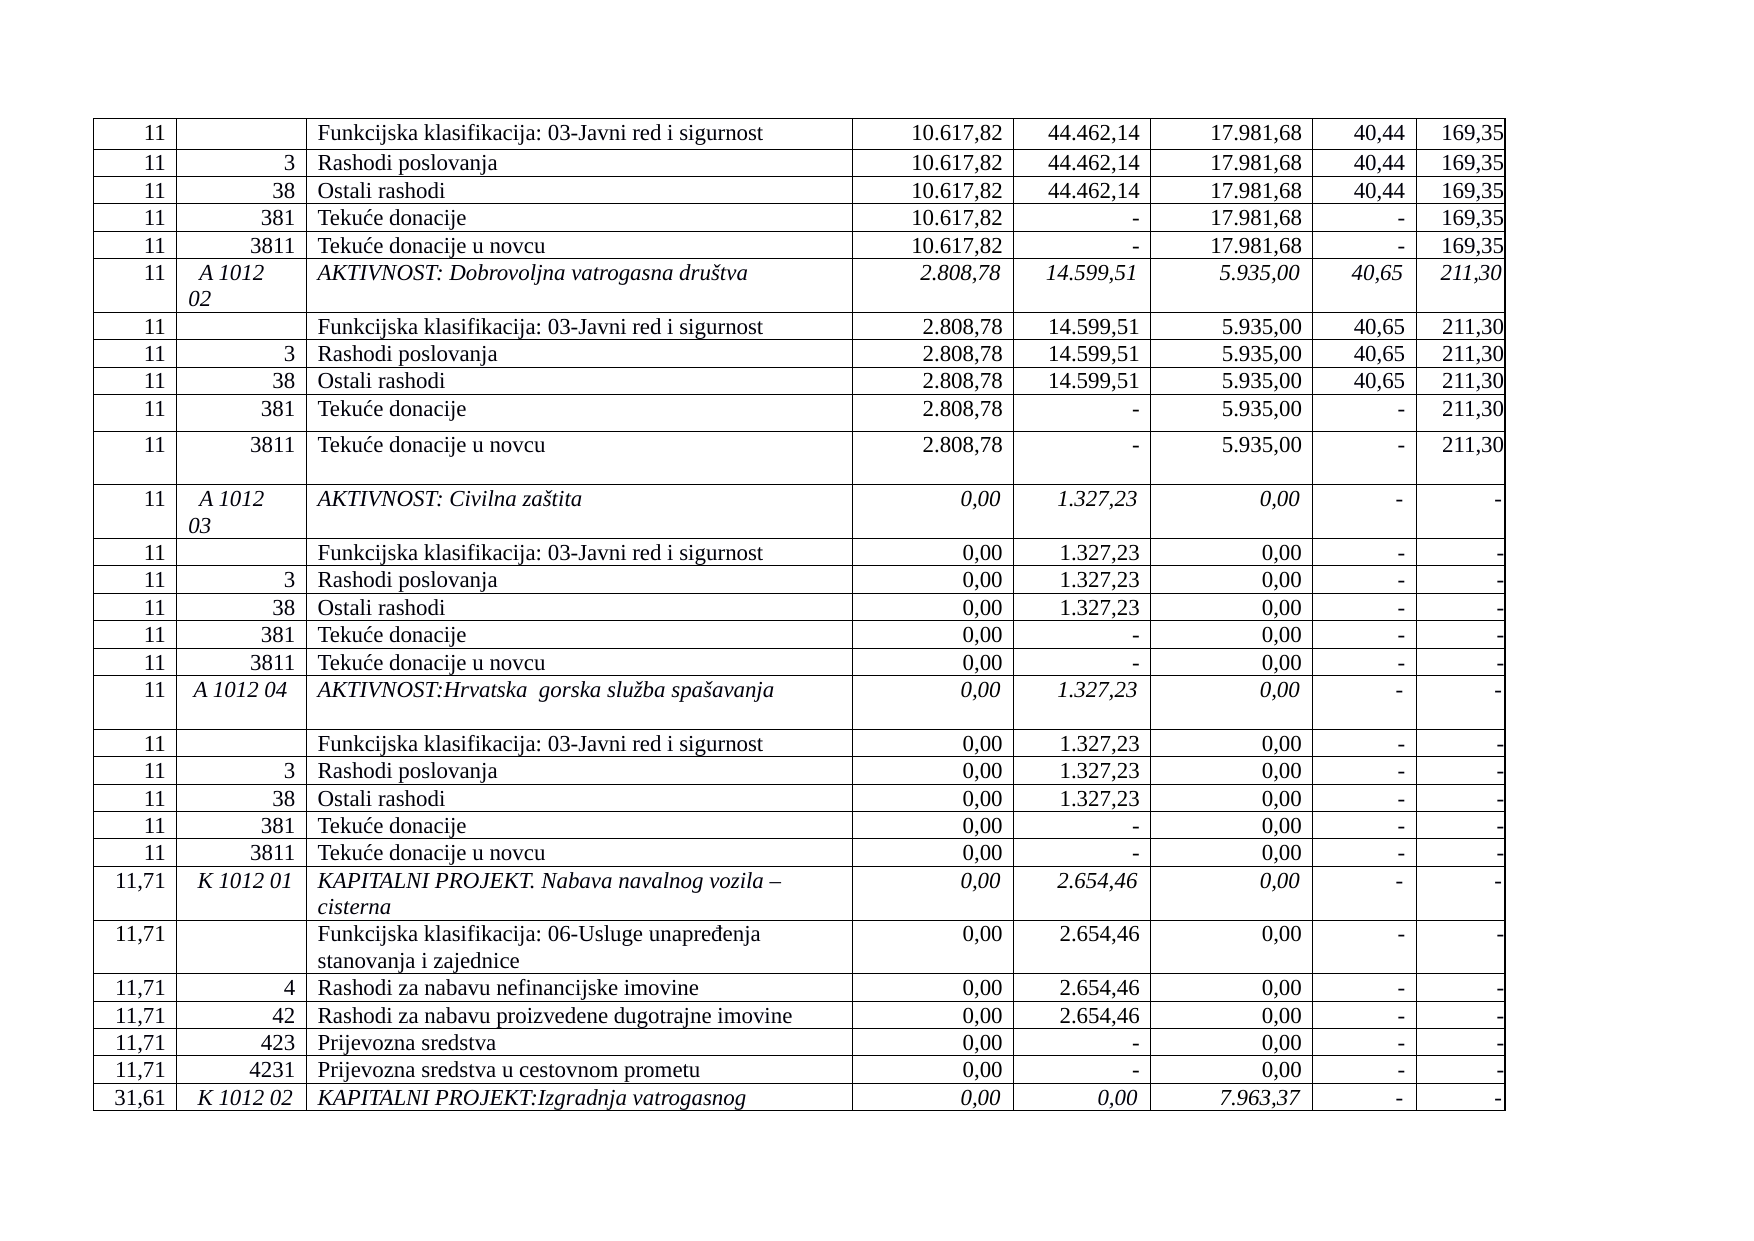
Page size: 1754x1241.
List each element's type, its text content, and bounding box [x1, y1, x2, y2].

table_cell 211,30 [1417, 259, 1504, 312]
table_cell KAPITALNI PROJEKT. Nabava navalnog vozila – cisterna [307, 867, 852, 919]
table_cell 0,00 [1151, 730, 1312, 756]
table_cell 11 [94, 259, 176, 312]
table_cell [177, 539, 306, 565]
table_cell 0,00 [1151, 1056, 1312, 1083]
table_cell KAPITALNI PROJEKT:Izgradnja vatrogasnog [307, 1084, 852, 1110]
table_cell 2.654,46 [1014, 1002, 1150, 1028]
table_cell 0,00 [1151, 757, 1312, 783]
table_cell - [1313, 867, 1416, 919]
table_cell - [1417, 1002, 1504, 1028]
table_cell Ostali rashodi [307, 594, 852, 620]
table_cell - [1313, 730, 1416, 756]
table_cell 7.963,37 [1151, 1084, 1312, 1110]
table_cell - [1014, 649, 1150, 675]
table_cell 3 [177, 340, 306, 367]
table_cell 0,00 [853, 839, 1013, 866]
table_cell 17.981,68 [1151, 119, 1312, 148]
table_cell 11 [94, 594, 176, 620]
table_cell - [1014, 1056, 1150, 1083]
table_cell 1.327,23 [1014, 539, 1150, 565]
table_cell 31,61 [94, 1084, 176, 1110]
table_cell 0,00 [1151, 539, 1312, 565]
table_cell - [1417, 649, 1504, 675]
table_cell - [1313, 1056, 1416, 1083]
table_cell Tekuće donacije u novcu [307, 649, 852, 675]
table_cell Tekuće donacije u novcu [307, 432, 852, 484]
table_cell Rashodi za nabavu nefinancijske imovine [307, 974, 852, 1001]
table_cell 0,00 [853, 757, 1013, 783]
table_cell 1.327,23 [1014, 566, 1150, 593]
table_cell - [1417, 1084, 1504, 1110]
table_cell - [1313, 676, 1416, 729]
table_cell - [1014, 812, 1150, 838]
table_cell 40,65 [1313, 313, 1416, 339]
table_cell 11 [94, 340, 176, 367]
table_cell 5.935,00 [1151, 313, 1312, 339]
table_cell 11 [94, 368, 176, 394]
table_cell Funkcijska klasifikacija: 03-Javni red i sigurnost [307, 313, 852, 339]
table_cell K 1012 02 [177, 1084, 306, 1110]
table_cell - [1014, 839, 1150, 866]
table_cell - [1313, 812, 1416, 838]
table_cell 14.599,51 [1014, 313, 1150, 339]
table_cell 11 [94, 649, 176, 675]
table_cell - [1417, 867, 1504, 919]
table_cell 11 [94, 566, 176, 593]
table_cell 11 [94, 785, 176, 811]
table_cell Tekuće donacije [307, 812, 852, 838]
table_cell 10.617,82 [853, 204, 1013, 231]
table_cell 5.935,00 [1151, 259, 1312, 312]
table_cell 381 [177, 204, 306, 231]
table_cell 0,00 [853, 1056, 1013, 1083]
table_cell 0,00 [1151, 594, 1312, 620]
table_cell [177, 119, 306, 148]
table_cell AKTIVNOST: Civilna zaštita [307, 485, 852, 538]
table_cell 11 [94, 432, 176, 484]
table_cell - [1313, 432, 1416, 484]
table_cell 211,30 [1417, 313, 1504, 339]
table_cell 0,00 [1151, 1002, 1312, 1028]
table_cell 211,30 [1417, 340, 1504, 367]
table_cell 3 [177, 566, 306, 593]
table_cell Prijevozna sredstva [307, 1029, 852, 1055]
table_cell 0,00 [853, 621, 1013, 648]
table_cell 11 [94, 313, 176, 339]
table_cell - [1014, 204, 1150, 231]
table_cell - [1417, 812, 1504, 838]
table_cell 211,30 [1417, 368, 1504, 394]
table_cell 0,00 [853, 867, 1013, 919]
table_cell 5.935,00 [1151, 340, 1312, 367]
table_cell 38 [177, 177, 306, 203]
table_cell 17.981,68 [1151, 204, 1312, 231]
table_cell 42 [177, 1002, 306, 1028]
table_cell - [1014, 432, 1150, 484]
table_cell 0,00 [1151, 485, 1312, 538]
table_cell - [1313, 1084, 1416, 1110]
table_cell 2.808,78 [853, 432, 1013, 484]
table_cell - [1313, 757, 1416, 783]
table_cell 38 [177, 368, 306, 394]
table_cell 11 [94, 839, 176, 866]
table_cell 4231 [177, 1056, 306, 1083]
table_cell 0,00 [1151, 839, 1312, 866]
table_cell 11 [94, 395, 176, 431]
table_cell - [1313, 539, 1416, 565]
table_cell A 1012 02 [177, 259, 306, 312]
table_cell 11 [94, 730, 176, 756]
table_cell 1.327,23 [1014, 785, 1150, 811]
table_cell 1.327,23 [1014, 757, 1150, 783]
table_cell 11 [94, 539, 176, 565]
table_cell 11 [94, 485, 176, 538]
table_cell Rashodi poslovanja [307, 340, 852, 367]
table_cell - [1313, 785, 1416, 811]
table_cell 0,00 [853, 812, 1013, 838]
table_cell 381 [177, 812, 306, 838]
table_cell Tekuće donacije [307, 395, 852, 431]
table_cell 2.808,78 [853, 395, 1013, 431]
table_cell 11,71 [94, 974, 176, 1001]
table_cell 1.327,23 [1014, 676, 1150, 729]
table_cell AKTIVNOST: Dobrovoljna vatrogasna društva [307, 259, 852, 312]
table_cell 0,00 [1151, 1029, 1312, 1055]
table_cell 40,65 [1313, 259, 1416, 312]
table_cell Rashodi za nabavu proizvedene dugotrajne imovine [307, 1002, 852, 1028]
table_cell - [1417, 485, 1504, 538]
table_cell Ostali rashodi [307, 785, 852, 811]
table_cell 0,00 [853, 921, 1013, 973]
table_cell - [1417, 785, 1504, 811]
table_cell 11,71 [94, 867, 176, 919]
table_cell 1.327,23 [1014, 594, 1150, 620]
table_cell AKTIVNOST:Hrvatska gorska služba spašavanja [307, 676, 852, 729]
table_cell 0,00 [1151, 566, 1312, 593]
table_cell 0,00 [1014, 1084, 1150, 1110]
table_cell 0,00 [1151, 649, 1312, 675]
table_cell - [1014, 395, 1150, 431]
table_cell 423 [177, 1029, 306, 1055]
table_cell 40,44 [1313, 177, 1416, 203]
table_cell - [1417, 921, 1504, 973]
table_cell 0,00 [1151, 921, 1312, 973]
table_cell 2.654,46 [1014, 921, 1150, 973]
table_cell 0,00 [1151, 867, 1312, 919]
table_cell 5.935,00 [1151, 395, 1312, 431]
table_cell 44.462,14 [1014, 150, 1150, 176]
table_cell 17.981,68 [1151, 232, 1312, 258]
table_cell 14.599,51 [1014, 259, 1150, 312]
table_cell A 1012 04 [177, 676, 306, 729]
table_cell 381 [177, 395, 306, 431]
table_cell 169,35 [1417, 204, 1504, 231]
table_cell 2.808,78 [853, 313, 1013, 339]
table_cell 0,00 [853, 594, 1013, 620]
table_cell 0,00 [1151, 812, 1312, 838]
table_cell 3 [177, 757, 306, 783]
table_cell 10.617,82 [853, 150, 1013, 176]
table_cell - [1313, 1002, 1416, 1028]
table_cell K 1012 01 [177, 867, 306, 919]
table_cell 14.599,51 [1014, 340, 1150, 367]
table_cell 11 [94, 232, 176, 258]
table_cell 11,71 [94, 1029, 176, 1055]
table_cell 11 [94, 757, 176, 783]
table_cell - [1417, 730, 1504, 756]
table_cell - [1313, 204, 1416, 231]
table_cell 11 [94, 119, 176, 148]
table_cell 0,00 [1151, 785, 1312, 811]
table_cell 381 [177, 621, 306, 648]
table_cell Tekuće donacije u novcu [307, 839, 852, 866]
table_cell [177, 921, 306, 973]
table_cell - [1417, 566, 1504, 593]
table_cell 0,00 [1151, 974, 1312, 1001]
table_cell 40,44 [1313, 119, 1416, 148]
table_cell - [1313, 395, 1416, 431]
table_cell 11,71 [94, 1002, 176, 1028]
table_cell 10.617,82 [853, 232, 1013, 258]
table_cell [177, 313, 306, 339]
table_cell 3811 [177, 232, 306, 258]
table_cell 0,00 [853, 566, 1013, 593]
table_cell 11 [94, 621, 176, 648]
table_cell 1.327,23 [1014, 730, 1150, 756]
table_cell Funkcijska klasifikacija: 03-Javni red i sigurnost [307, 730, 852, 756]
table_cell - [1313, 1029, 1416, 1055]
table_cell 11,71 [94, 1056, 176, 1083]
table_cell 3 [177, 150, 306, 176]
table_cell Ostali rashodi [307, 368, 852, 394]
table_cell Tekuće donacije [307, 204, 852, 231]
table_cell 4 [177, 974, 306, 1001]
table_cell - [1313, 232, 1416, 258]
table_cell 2.808,78 [853, 259, 1013, 312]
table_cell 10.617,82 [853, 119, 1013, 148]
table_cell 1.327,23 [1014, 485, 1150, 538]
table_cell 169,35 [1417, 232, 1504, 258]
table_cell 0,00 [853, 1084, 1013, 1110]
table_cell Rashodi poslovanja [307, 566, 852, 593]
table_cell 2.654,46 [1014, 867, 1150, 919]
table_cell 211,30 [1417, 432, 1504, 484]
table_cell - [1417, 974, 1504, 1001]
table_cell - [1313, 621, 1416, 648]
table_cell 0,00 [853, 974, 1013, 1001]
table_cell - [1014, 232, 1150, 258]
table_cell - [1417, 676, 1504, 729]
table_cell Funkcijska klasifikacija: 06-Usluge unapređenja stanovanja i zajednice [307, 921, 852, 973]
table_cell - [1313, 839, 1416, 866]
table_cell Funkcijska klasifikacija: 03-Javni red i sigurnost [307, 119, 852, 148]
table_cell Tekuće donacije u novcu [307, 232, 852, 258]
table_cell 44.462,14 [1014, 177, 1150, 203]
table_cell Prijevozna sredstva u cestovnom prometu [307, 1056, 852, 1083]
table_cell 0,00 [1151, 621, 1312, 648]
table_cell 2.808,78 [853, 340, 1013, 367]
table_cell Rashodi poslovanja [307, 757, 852, 783]
table_cell 169,35 [1417, 119, 1504, 148]
table_cell - [1417, 1056, 1504, 1083]
table_cell - [1313, 921, 1416, 973]
table_cell 0,00 [1151, 676, 1312, 729]
table_cell 0,00 [853, 1029, 1013, 1055]
table_cell A 1012 03 [177, 485, 306, 538]
table_cell 38 [177, 594, 306, 620]
table_cell - [1313, 649, 1416, 675]
table_cell 44.462,14 [1014, 119, 1150, 148]
table_cell 11 [94, 812, 176, 838]
table_cell 40,65 [1313, 340, 1416, 367]
table_cell 17.981,68 [1151, 177, 1312, 203]
table_cell 0,00 [853, 649, 1013, 675]
table_cell 169,35 [1417, 150, 1504, 176]
table_cell - [1014, 1029, 1150, 1055]
table_cell 3811 [177, 839, 306, 866]
table_cell - [1014, 621, 1150, 648]
table_cell - [1417, 621, 1504, 648]
table_cell - [1313, 594, 1416, 620]
table_cell 11 [94, 204, 176, 231]
table_cell - [1313, 974, 1416, 1001]
table_cell 38 [177, 785, 306, 811]
table_cell 11,71 [94, 921, 176, 973]
table_cell - [1417, 757, 1504, 783]
table_cell Rashodi poslovanja [307, 150, 852, 176]
table_cell 0,00 [853, 730, 1013, 756]
table_cell 0,00 [853, 485, 1013, 538]
table_cell 17.981,68 [1151, 150, 1312, 176]
table_cell Tekuće donacije [307, 621, 852, 648]
table_cell 40,44 [1313, 150, 1416, 176]
table_cell 0,00 [853, 676, 1013, 729]
table_cell 211,30 [1417, 395, 1504, 431]
table_cell 11 [94, 150, 176, 176]
table_cell - [1313, 485, 1416, 538]
table_cell 0,00 [853, 1002, 1013, 1028]
table_cell [177, 730, 306, 756]
table_cell - [1417, 1029, 1504, 1055]
table_cell 5.935,00 [1151, 368, 1312, 394]
table_cell - [1417, 539, 1504, 565]
table_cell 3811 [177, 432, 306, 484]
table_cell 3811 [177, 649, 306, 675]
table_cell Ostali rashodi [307, 177, 852, 203]
table_cell 10.617,82 [853, 177, 1013, 203]
table_cell - [1313, 566, 1416, 593]
table_cell Funkcijska klasifikacija: 03-Javni red i sigurnost [307, 539, 852, 565]
table_cell 2.808,78 [853, 368, 1013, 394]
table_cell 40,65 [1313, 368, 1416, 394]
table_cell 0,00 [853, 539, 1013, 565]
table_cell - [1417, 839, 1504, 866]
table_cell 14.599,51 [1014, 368, 1150, 394]
table_cell 11 [94, 676, 176, 729]
table_cell - [1417, 594, 1504, 620]
table_cell 169,35 [1417, 177, 1504, 203]
table_cell 2.654,46 [1014, 974, 1150, 1001]
table_cell 0,00 [853, 785, 1013, 811]
table_cell 11 [94, 177, 176, 203]
table_cell 5.935,00 [1151, 432, 1312, 484]
